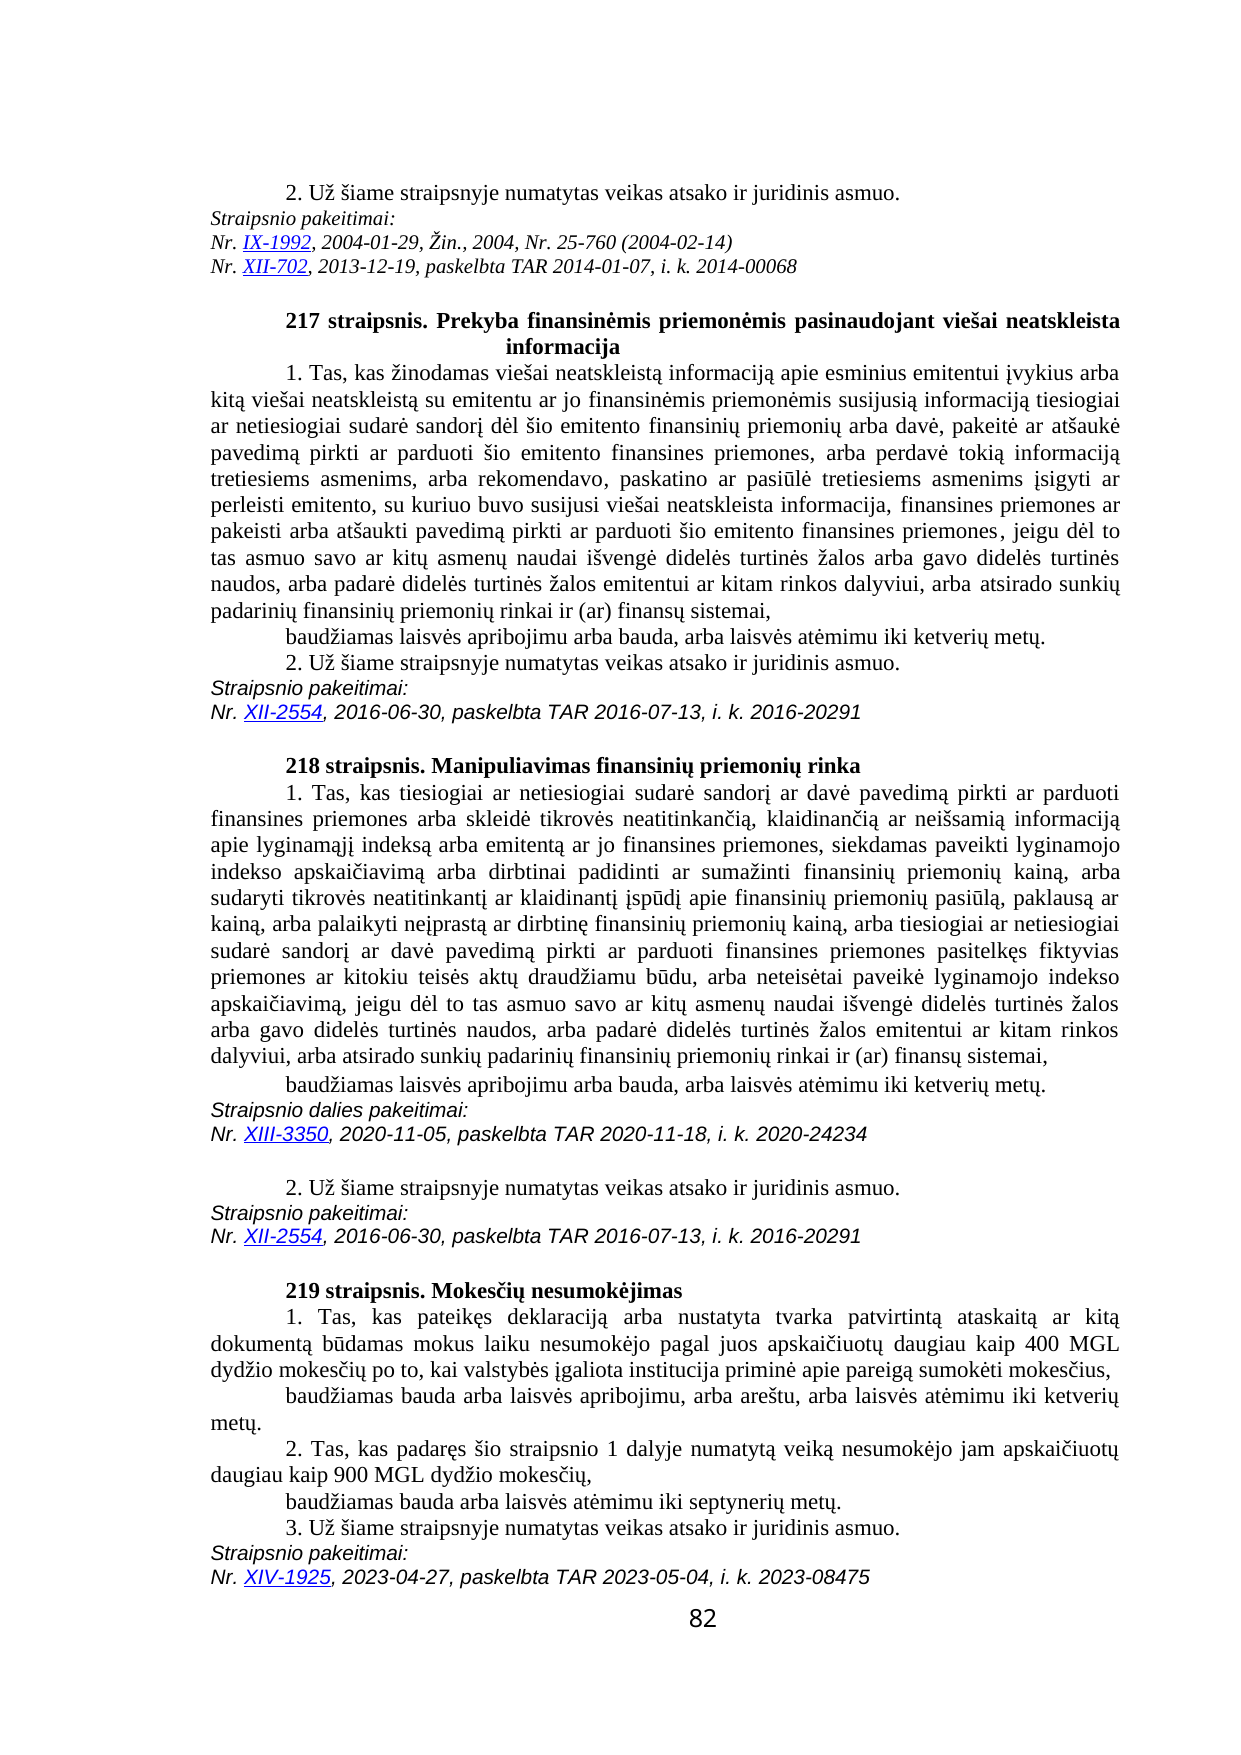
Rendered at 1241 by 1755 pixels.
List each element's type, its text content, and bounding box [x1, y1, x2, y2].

text 2. Tas, kas padaręs šio straipsnio 1 dalyje numatytą veiką nesumokėjo jam apskaičiuotų daugiau kaip 900 MGL dydžio mokesčių, [210, 1435, 1120, 1488]
text Nr. XIII-3350, 2020-11-05, paskelbta TAR 2020-11-18, i. k. 2020-24234 [210, 1121, 1120, 1145]
text baudžiamas laisvės apribojimu arba bauda, arba laisvės atėmimu iki ketverių metų. [210, 623, 1120, 649]
text Straipsnio pakeitimai: [210, 206, 1120, 230]
text Nr. IX-1992, 2004-01-29, Žin., 2004, Nr. 25-760 (2004-02-14) [210, 230, 1120, 254]
text 1. Tas, kas žinodamas viešai neatskleistą informaciją apie esminius emitentui įvykius arba kitą viešai neatskleistą su emitentu ar jo finansinėmis priemonėmis susijusią informaciją tiesiogiai ar netiesiogiai sudarė sandorį dėl šio emitento finansinių priemonių arba davė, pakeitė ar atšaukė pavedimą pirkti ar parduoti šio emitento finansines priemones, arba perdavė tokią informaciją tretiesiems asmenims, arba rekomendavo, paskatino ar pasiūlė tretiesiems asmenims įsigyti ar perleisti emitento, su kuriuo buvo susijusi viešai neatskleista informacija, finansines priemones ar pakeisti arba atšaukti pavedimą pirkti ar parduoti šio emitento finansines priemones, jeigu dėl to tas asmuo savo ar kitų asmenų naudai išvengė didelės turtinės žalos arba gavo didelės turtinės naudos, arba padarė didelės turtinės žalos emitentui ar kitam rinkos dalyviui, arba atsirado sunkių padarinių finansinių priemonių rinkai ir (ar) finansų sistemai, [210, 359, 1120, 623]
text baudžiamas bauda arba laisvės atėmimu iki septynerių metų. [210, 1488, 1120, 1514]
text 218 straipsnis. Manipuliavimas finansinių priemonių rinka [210, 752, 1120, 779]
text 3. Už šiame straipsnyje numatytas veikas atsako ir juridinis asmuo. [210, 1514, 1120, 1541]
text baudžiamas laisvės apribojimu arba bauda, arba laisvės atėmimu iki ketverių metų. [210, 1069, 1120, 1097]
text Nr. XII-2554, 2016-06-30, paskelbta TAR 2016-07-13, i. k. 2016-20291 [210, 700, 1120, 724]
text Straipsnio pakeitimai: [210, 1541, 1120, 1564]
text Straipsnio pakeitimai: [210, 1200, 1120, 1224]
text Nr. XIV-1925, 2023-04-27, paskelbta TAR 2023-05-04, i. k. 2023-08475 [210, 1564, 1120, 1588]
text baudžiamas bauda arba laisvės apribojimu, arba areštu, arba laisvės atėmimu iki ketverių metų. [210, 1382, 1120, 1435]
text 217 straipsnis. Prekyba finansinėmis priemonėmis pasinaudojant viešai neatskleista informacija [285, 307, 1120, 359]
text 1. Tas, kas tiesiogiai ar netiesiogiai sudarė sandorį ar davė pavedimą pirkti ar parduoti finansines priemones arba skleidė tikrovės neatitinkančią, klaidinančią ar neišsamią informaciją apie lyginamąjį indeksą arba emitentą ar jo finansines priemones, siekdamas paveikti lyginamojo indekso apskaičiavimą arba dirbtinai padidinti ar sumažinti finansinių priemonių kainą, arba sudaryti tikrovės neatitinkantį ar klaidinantį įspūdį apie finansinių priemonių pasiūlą, paklausą ar kainą, arba palaikyti neįprastą ar dirbtinę finansinių priemonių kainą, arba tiesiogiai ar netiesiogiai sudarė sandorį ar davė pavedimą pirkti ar parduoti finansines priemones pasitelkęs fiktyvias priemones ar kitokiu teisės aktų draudžiamu būdu, arba neteisėtai paveikė lyginamojo indekso apskaičiavimą, jeigu dėl to tas asmuo savo ar kitų asmenų naudai išvengė didelės turtinės žalos arba gavo didelės turtinės naudos, arba padarė didelės turtinės žalos emitentui ar kitam rinkos dalyviui, arba atsirado sunkių padarinių finansinių priemonių rinkai ir (ar) finansų sistemai, [210, 779, 1120, 1069]
text Nr. XII-702, 2013-12-19, paskelbta TAR 2014-01-07, i. k. 2014-00068 [210, 254, 1120, 278]
text 2. Už šiame straipsnyje numatytas veikas atsako ir juridinis asmuo. [210, 649, 1120, 676]
text 219 straipsnis. Mokesčių nesumokėjimas [210, 1277, 1120, 1303]
text Straipsnio pakeitimai: [210, 676, 1120, 700]
text 2. Už šiame straipsnyje numatytas veikas atsako ir juridinis asmuo. [210, 179, 1120, 206]
text 2. Už šiame straipsnyje numatytas veikas atsako ir juridinis asmuo. [210, 1174, 1120, 1200]
text Straipsnio dalies pakeitimai: [210, 1097, 1120, 1121]
text Nr. XII-2554, 2016-06-30, paskelbta TAR 2016-07-13, i. k. 2016-20291 [210, 1224, 1120, 1248]
text 1. Tas, kas pateikęs deklaraciją arba nustatyta tvarka patvirtintą ataskaitą ar kitą dokumentą būdamas mokus laiku nesumokėjo pagal juos apskaičiuotų daugiau kaip 400 MGL dydžio mokesčių po to, kai valstybės įgaliota institucija priminė apie pareigą sumokėti mokesčius, [210, 1303, 1120, 1382]
